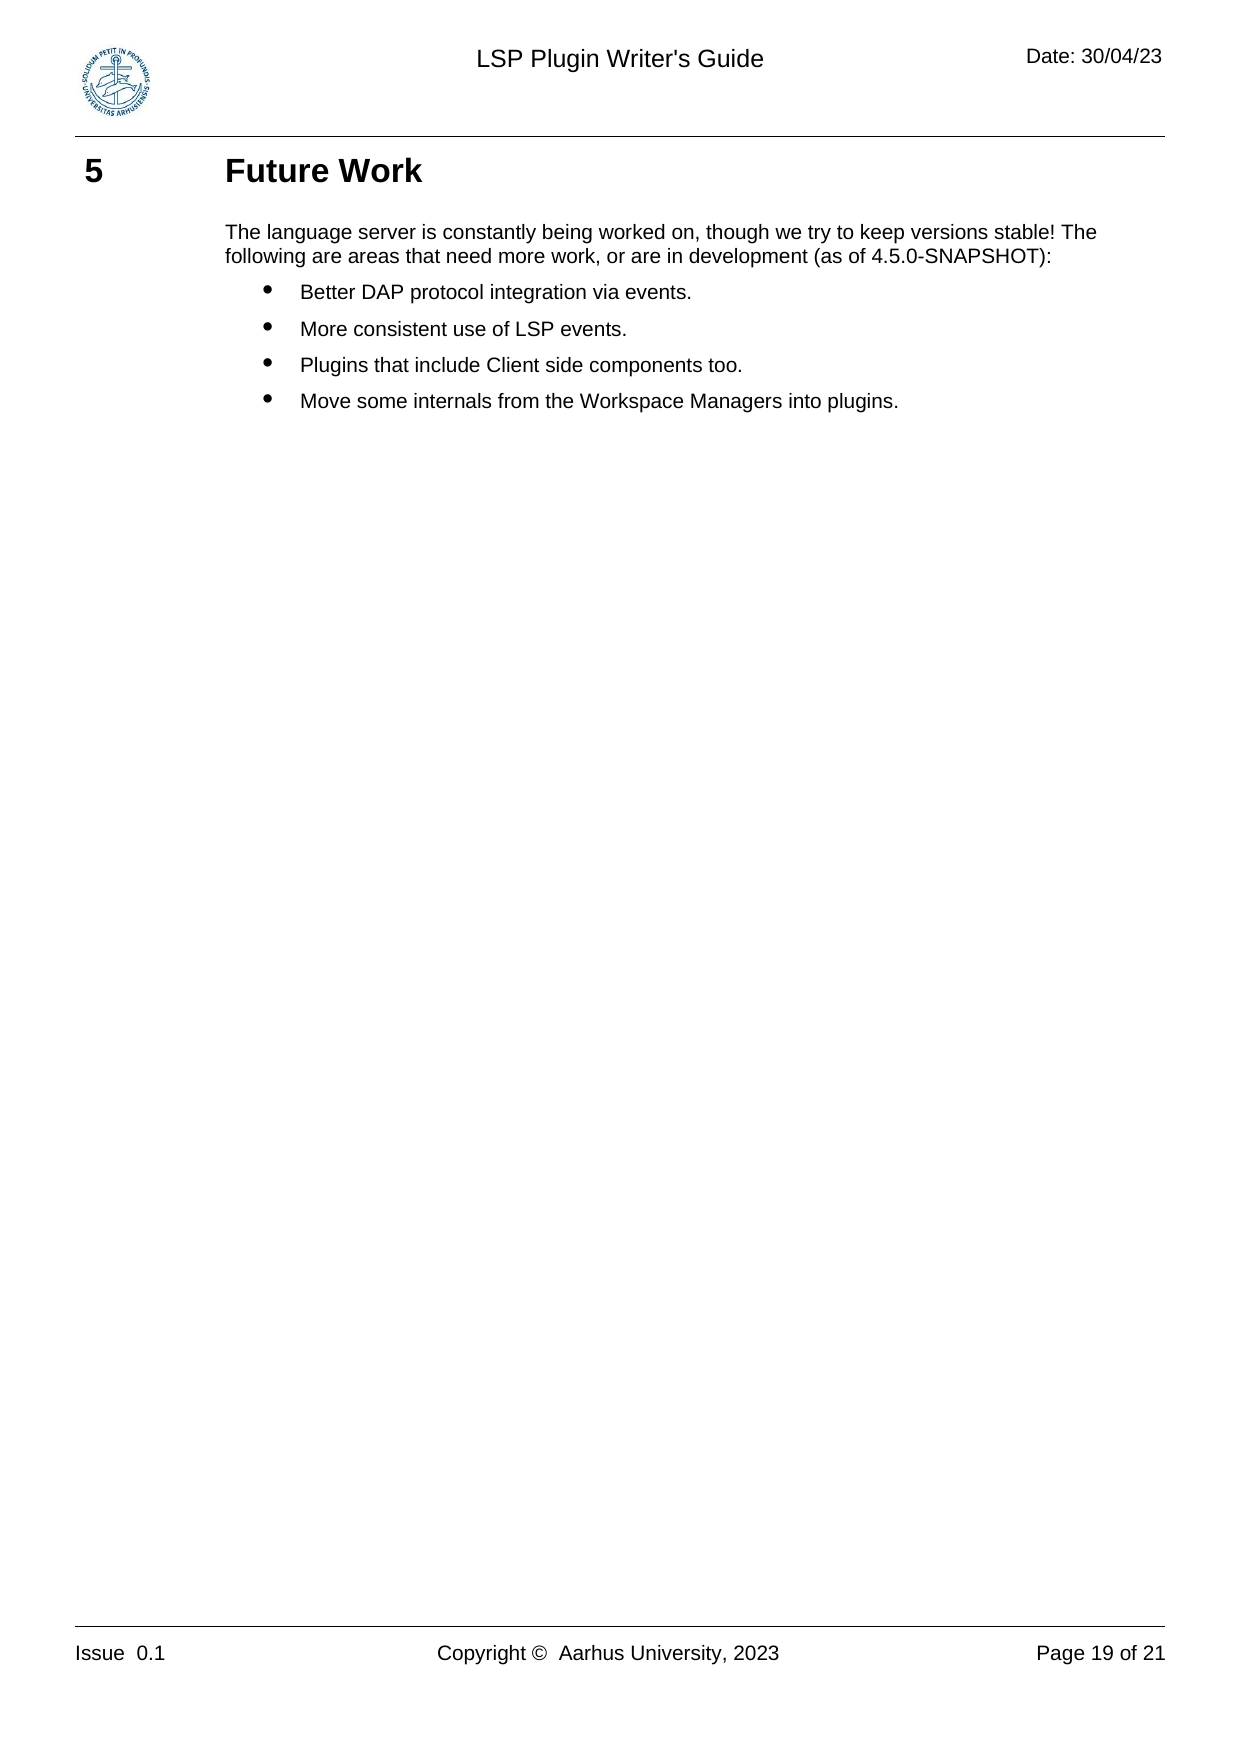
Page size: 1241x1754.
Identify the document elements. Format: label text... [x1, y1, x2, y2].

list Better DAP protocol integration via events. [262, 280, 1165, 304]
list More consistent use of LSP events. [262, 317, 1165, 341]
list Move some internals from the Workspace Managers into plugins. [262, 390, 1165, 414]
list Plugins that include Client side components too. [262, 353, 1165, 377]
subtitle Future Work [75, 152, 1165, 190]
picture [78, 44, 153, 120]
text The language server is constantly being worked on, though we try to keep versions stable! The following are areas that need more work, or are in development (as of 4.5.0-SNAPSHOT): [225, 220, 1165, 268]
